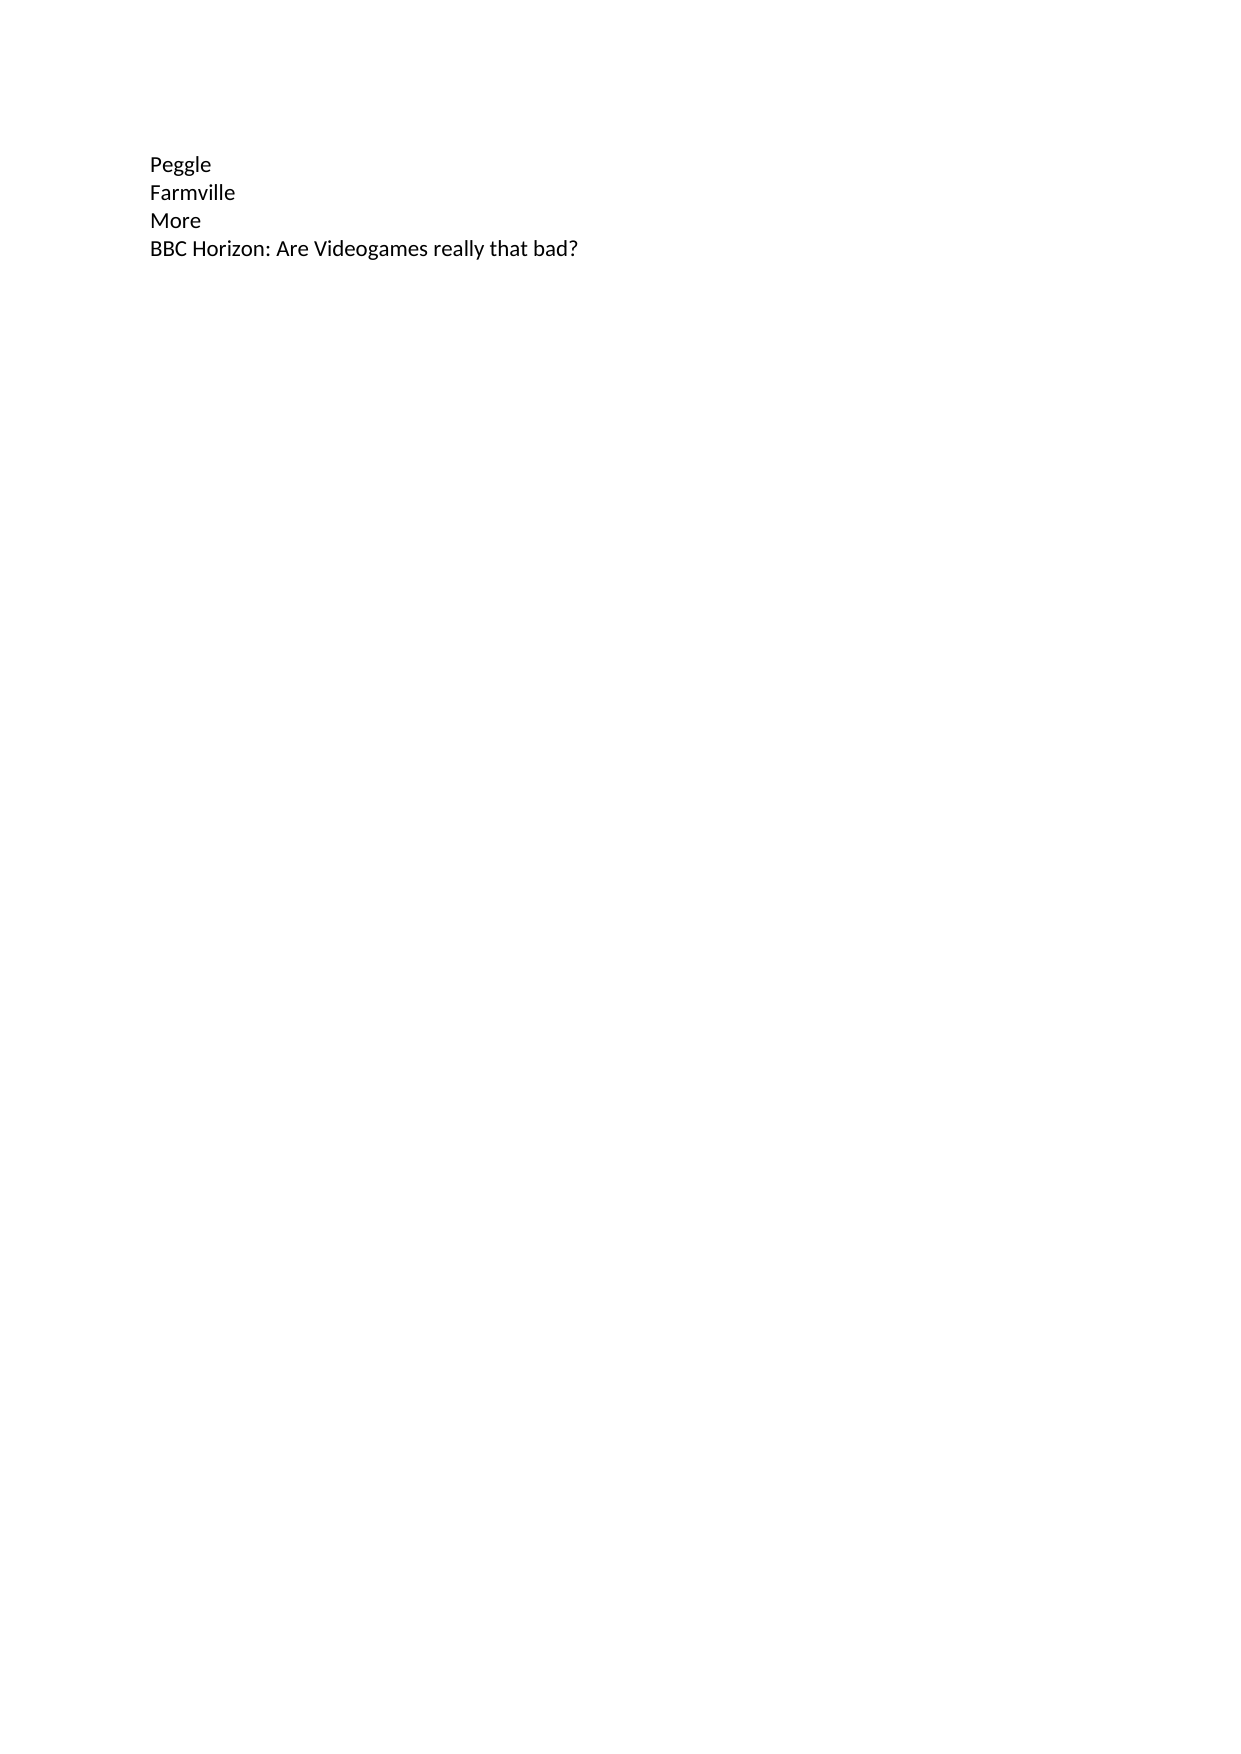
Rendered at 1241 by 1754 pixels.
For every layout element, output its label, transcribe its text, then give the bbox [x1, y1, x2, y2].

text BBC Horizon: Are Videogames really that bad? [150, 234, 1090, 262]
text Farmville [150, 178, 1090, 206]
text More [150, 206, 1090, 234]
text Peggle [150, 150, 1090, 178]
